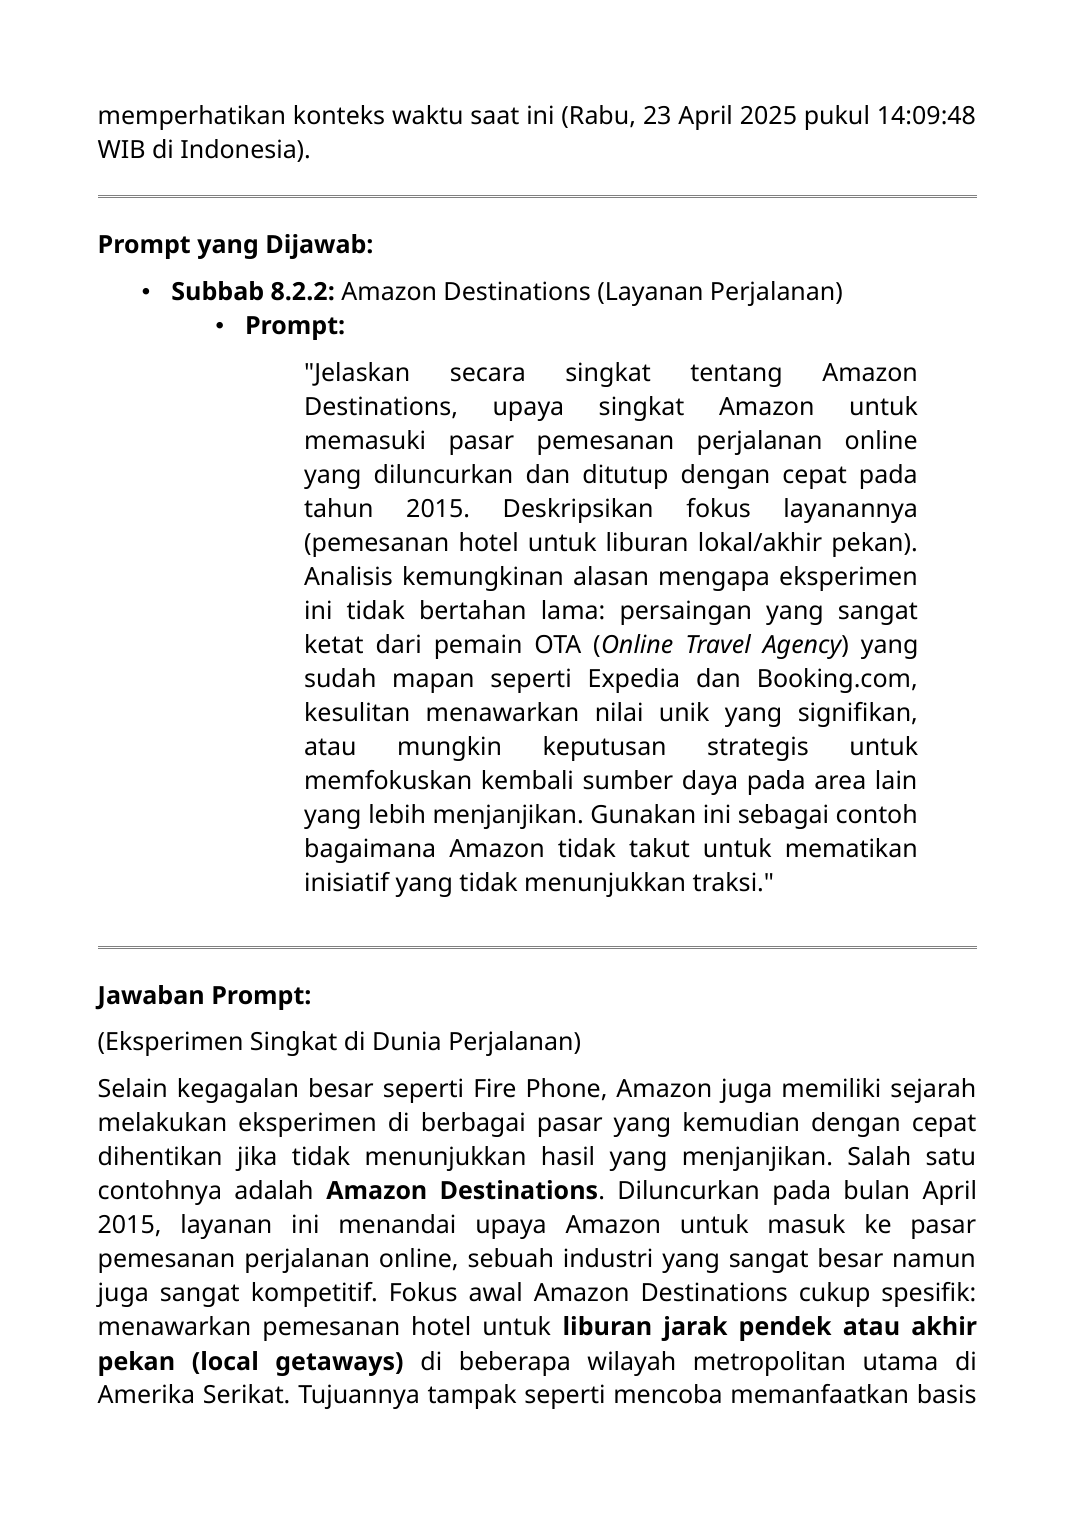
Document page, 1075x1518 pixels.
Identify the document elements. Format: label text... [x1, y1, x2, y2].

text (Eksperimen Singkat di Dunia Perjalanan) [97, 1024, 977, 1058]
list Subbab 8.2.2: Amazon Destinations (Layanan Perjalanan) [142, 273, 977, 308]
text memperhatikan konteks waktu saat ini (Rabu, 23 April 2025 pukul 14:09:48 WIB di Indonesia). [97, 97, 977, 166]
list "Jelaskan secara singkat tentang Amazon Destinations, upaya singkat Amazon untuk memasuki pasar pemesanan perjalanan online yang diluncurkan dan ditutup dengan cepat pada tahun 2015. Deskripsikan fokus layanannya (pemesanan hotel untuk liburan lokal/akhir pekan). Analisis kemungkinan alasan mengapa eksperimen ini tidak bertahan lama: persaingan yang sangat ketat dari pemain OTA (Online Travel Agency) yang sudah mapan seperti Expedia dan Booking.com, kesulitan menawarkan nilai unik yang signifikan, atau mungkin keputusan strategis untuk memfokuskan kembali sumber daya pada area lain yang lebih menjanjikan. Gunakan ini sebagai contoh bagaimana Amazon tidak takut untuk mematikan inisiatif yang tidak menunjukkan traksi." [274, 354, 918, 899]
text Selain kegagalan besar seperti Fire Phone, Amazon juga memiliki sejarah melakukan eksperimen di berbagai pasar yang kemudian dengan cepat dihentikan jika tidak menunjukkan hasil yang menjanjikan. Salah satu contohnya adalah Amazon Destinations. Diluncurkan pada bulan April 2015, layanan ini menandai upaya Amazon untuk masuk ke pasar pemesanan perjalanan online, sebuah industri yang sangat besar namun juga sangat kompetitif. Fokus awal Amazon Destinations cukup spesifik: menawarkan pemesanan hotel untuk liburan jarak pendek atau akhir pekan (local getaways) di beberapa wilayah metropolitan utama di Amerika Serikat. Tujuannya tampak seperti mencoba memanfaatkan basis [97, 1071, 977, 1411]
text Jawaban Prompt: [97, 977, 977, 1012]
text Prompt yang Dijawab: [97, 227, 977, 261]
list Prompt: [215, 308, 977, 342]
